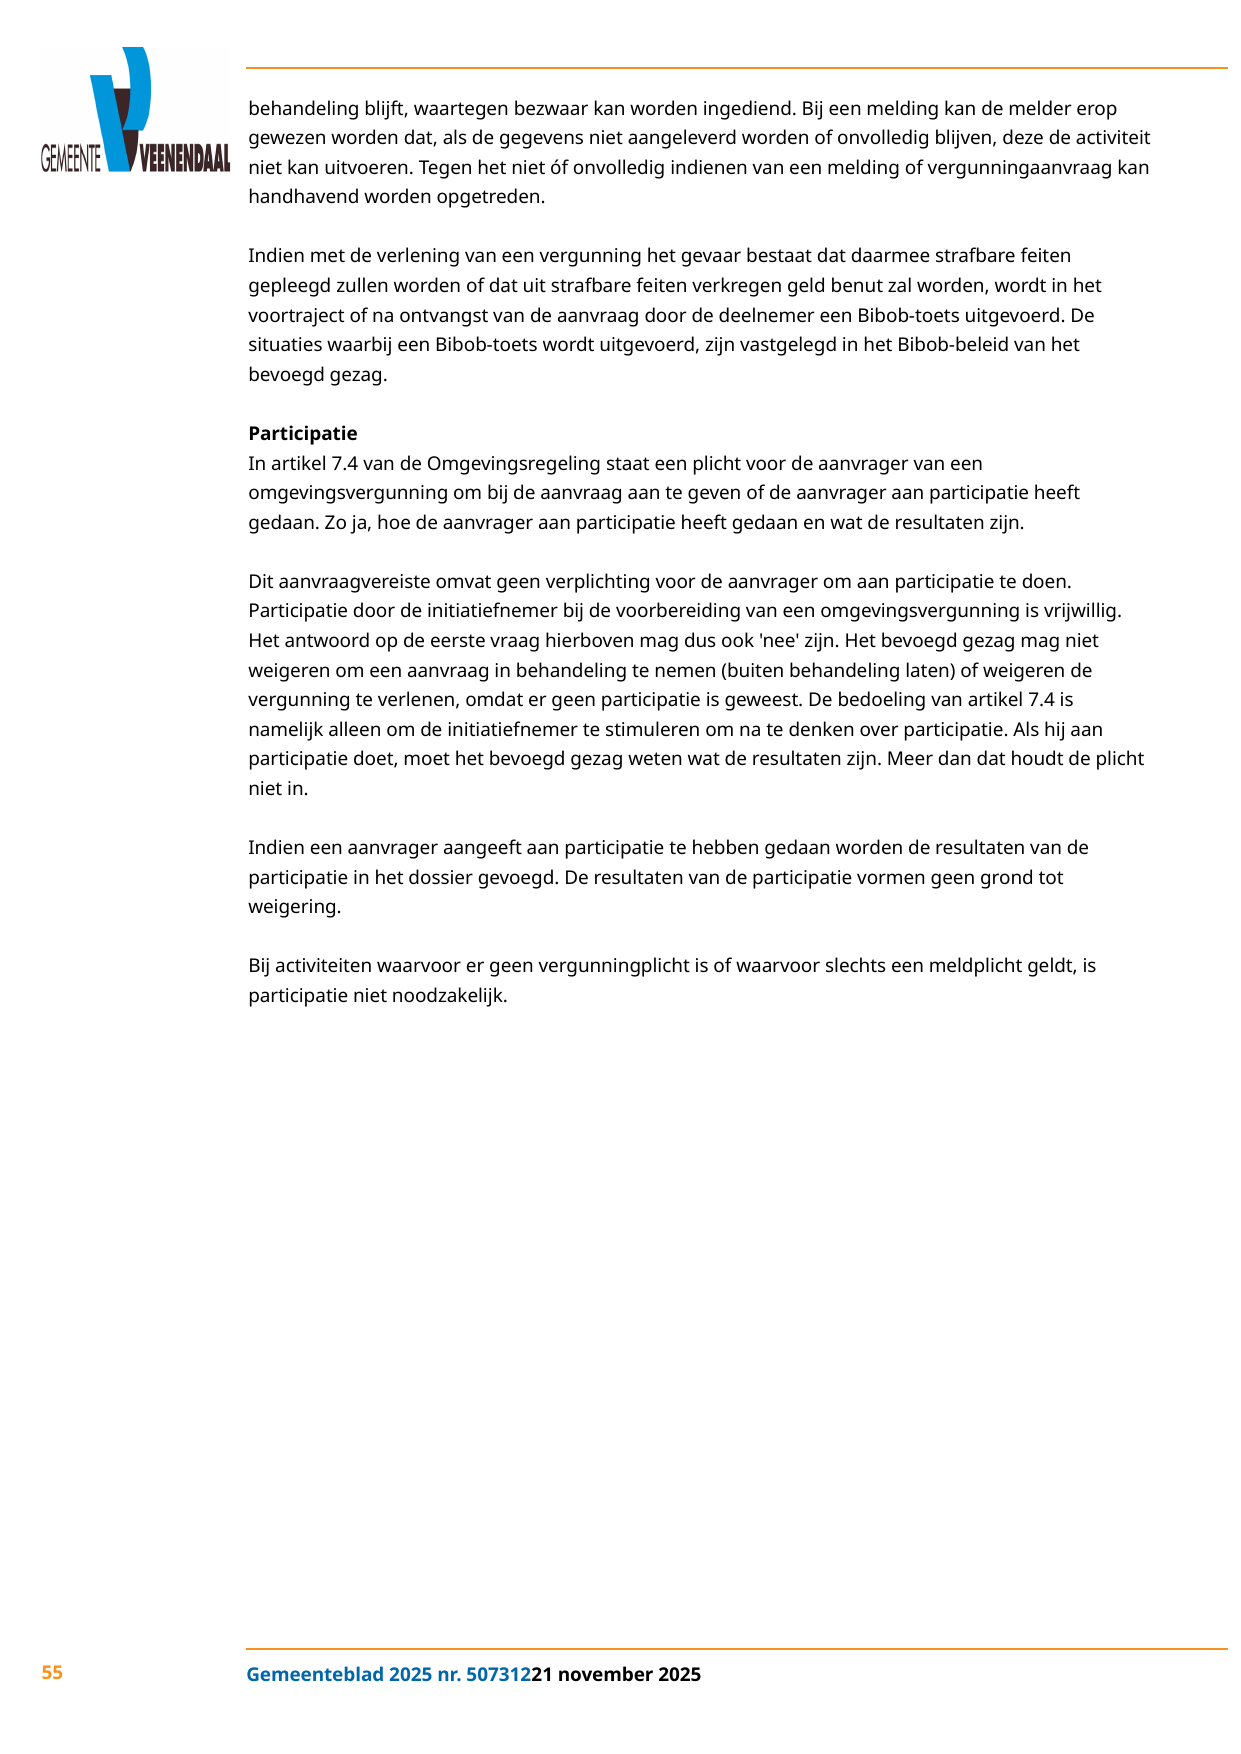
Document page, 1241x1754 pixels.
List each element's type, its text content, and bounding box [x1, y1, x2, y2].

text Bij activiteiten waarvoor er geen vergunningplicht is of waarvoor slechts een meldplicht geldt, is participatie niet noodzakelijk. [248, 953, 1152, 1008]
text behandeling blijft, waartegen bezwaar kan worden ingediend. Bij een melding kan de melder erop gewezen worden dat, als de gegevens niet aangeleverd worden of onvolledig blijven, deze de activiteit niet kan uitvoeren. Tegen het niet óf onvolledig indienen van een melding of vergunningaanvraag kan handhavend worden opgetreden. [248, 95, 1152, 209]
picture [41, 47, 130, 172]
text Participatie [248, 420, 1152, 446]
text Dit aanvraagvereiste omvat geen verplichting voor de aanvrager om aan participatie te doen. Participatie door de initiatiefnemer bij de voorbereiding van een omgevingsvergunning is vrijwillig. Het antwoord op de eerste vraag hierboven mag dus ook 'nee' zijn. Het bevoegd gezag mag niet weigeren om een aanvraag in behandeling te nemen (buiten behandeling laten) of weigeren de vergunning te verlenen, omdat er geen participatie is geweest. De bedoeling van artikel 7.4 is namelijk alleen om de initiatiefnemer te stimuleren om na te denken over participatie. Als hij aan participatie doet, moet het bevoegd gezag weten wat de resultaten zijn. Meer dan dat houdt de plicht niet in. [248, 568, 1152, 801]
text Indien een aanvrager aangeeft aan participatie te hebben gedaan worden de resultaten van de participatie in het dossier gevoegd. De resultaten van de participatie vormen geen grond tot weigering. [248, 834, 1152, 919]
text Indien met de verlening van een vergunning het gevaar bestaat dat daarmee strafbare feiten gepleegd zullen worden of dat uit strafbare feiten verkregen geld benut zal worden, wordt in het voortraject of na ontvangst van de aanvraag door de deelnemer een Bibob-toets uitgevoerd. De situaties waarbij een Bibob-toets wordt uitgevoerd, zijn vastgelegd in het Bibob-beleid van het bevoegd gezag. [248, 243, 1152, 387]
picture [123, 47, 231, 172]
text In artikel 7.4 van de Omgevingsregeling staat een plicht voor de aanvrager van een omgevingsvergunning om bij de aanvraag aan te geven of de aanvrager aan participatie heeft gedaan. Zo ja, hoe de aanvrager aan participatie heeft gedaan en wat de resultaten zijn. [248, 450, 1152, 535]
